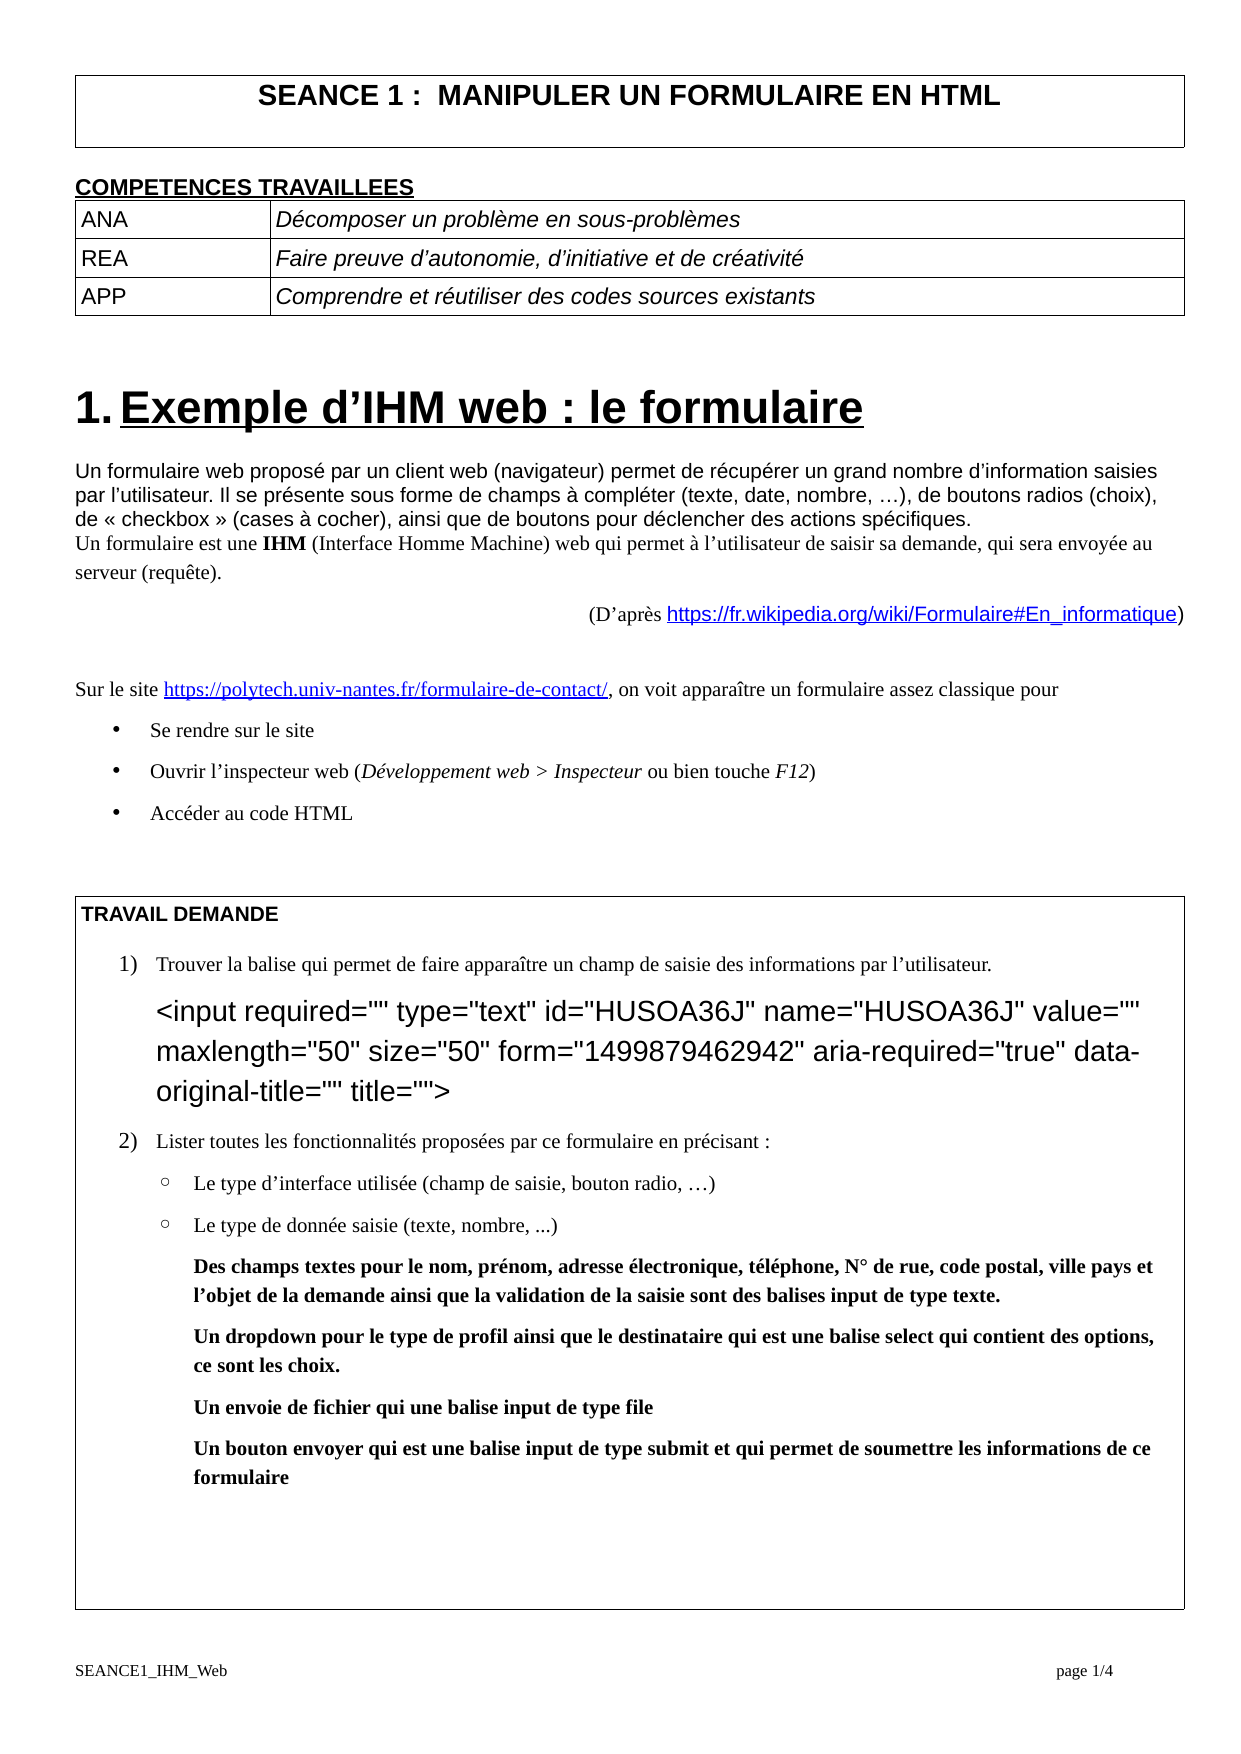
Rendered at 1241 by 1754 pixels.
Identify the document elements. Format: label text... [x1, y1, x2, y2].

text Un formulaire est une IHM (Interface Homme Machine) web qui permet à l’utilisateur de saisir sa demande, qui sera envoyée au serveur (requête). [75, 531, 1184, 584]
list Ouvrir l’inspecteur web (Développement web > Inspecteur ou bien touche F12) [112, 759, 1184, 784]
table_cell Faire preuve d’autonomie, d’initiative et de créativité [271, 239, 1184, 277]
text SEANCE 1 : MANIPULER UN FORMULAIRE EN HTML [76, 76, 1184, 111]
list Se rendre sur le site [112, 718, 1184, 742]
table_header TRAVAIL DEMANDE Trouver la balise qui permet de faire apparaître un champ de saisie des informations par l’utilisateur. <input required="" type="text" id="HUSOA36J" name="HUSOA36J" value="" maxlength="50" size="50" form="1499879462942" aria-required="true" data-original-title="" title=""> Lister toutes les fonctionnalités proposées par ce formulaire en précisant : Le type d’interface utilisée (champ de saisie, bouton radio, …) Le type de donnée saisie (texte, nombre, ...) Des champs textes pour le nom, prénom, adresse électronique, téléphone, N° de rue, code postal, ville pays et l’objet de la demande ainsi que la validation de la saisie sont des balises input de type texte. Un dropdown pour le type de profil ainsi que le destinataire qui est une balise select qui contient des options, ce sont les choix. Un envoie de fichier qui une balise input de type file Un bouton envoyer qui est une balise input de type submit et qui permet de soumettre les informations de ce formulaire [76, 897, 1184, 1609]
table_header Décomposer un problème en sous-problèmes [271, 201, 1184, 238]
table_cell Comprendre et réutiliser des codes sources existants [271, 278, 1184, 315]
table_cell REA [76, 239, 270, 277]
table_header ANA [76, 201, 270, 238]
list Accéder au code HTML [112, 801, 1184, 826]
text (D’après https://fr.wikipedia.org/wiki/Formulaire#En_informatique) [75, 601, 1184, 626]
table_cell APP [76, 278, 270, 315]
text COMPETENCES TRAVAILLEES [75, 174, 1184, 200]
subtitle Exemple d’IHM web : le formulaire [75, 380, 1184, 433]
text Un formulaire web proposé par un client web (navigateur) permet de récupérer un grand nombre d’information saisies par l’utilisateur. Il se présente sous forme de champs à compléter (texte, date, nombre, …), de boutons radios (choix), de « checkbox » (cases à cocher), ainsi que de boutons pour déclencher des actions spécifiques. [75, 459, 1184, 531]
text Sur le site https://polytech.univ-nantes.fr/formulaire-de-contact/, on voit apparaître un formulaire assez classique pour [75, 676, 1184, 701]
